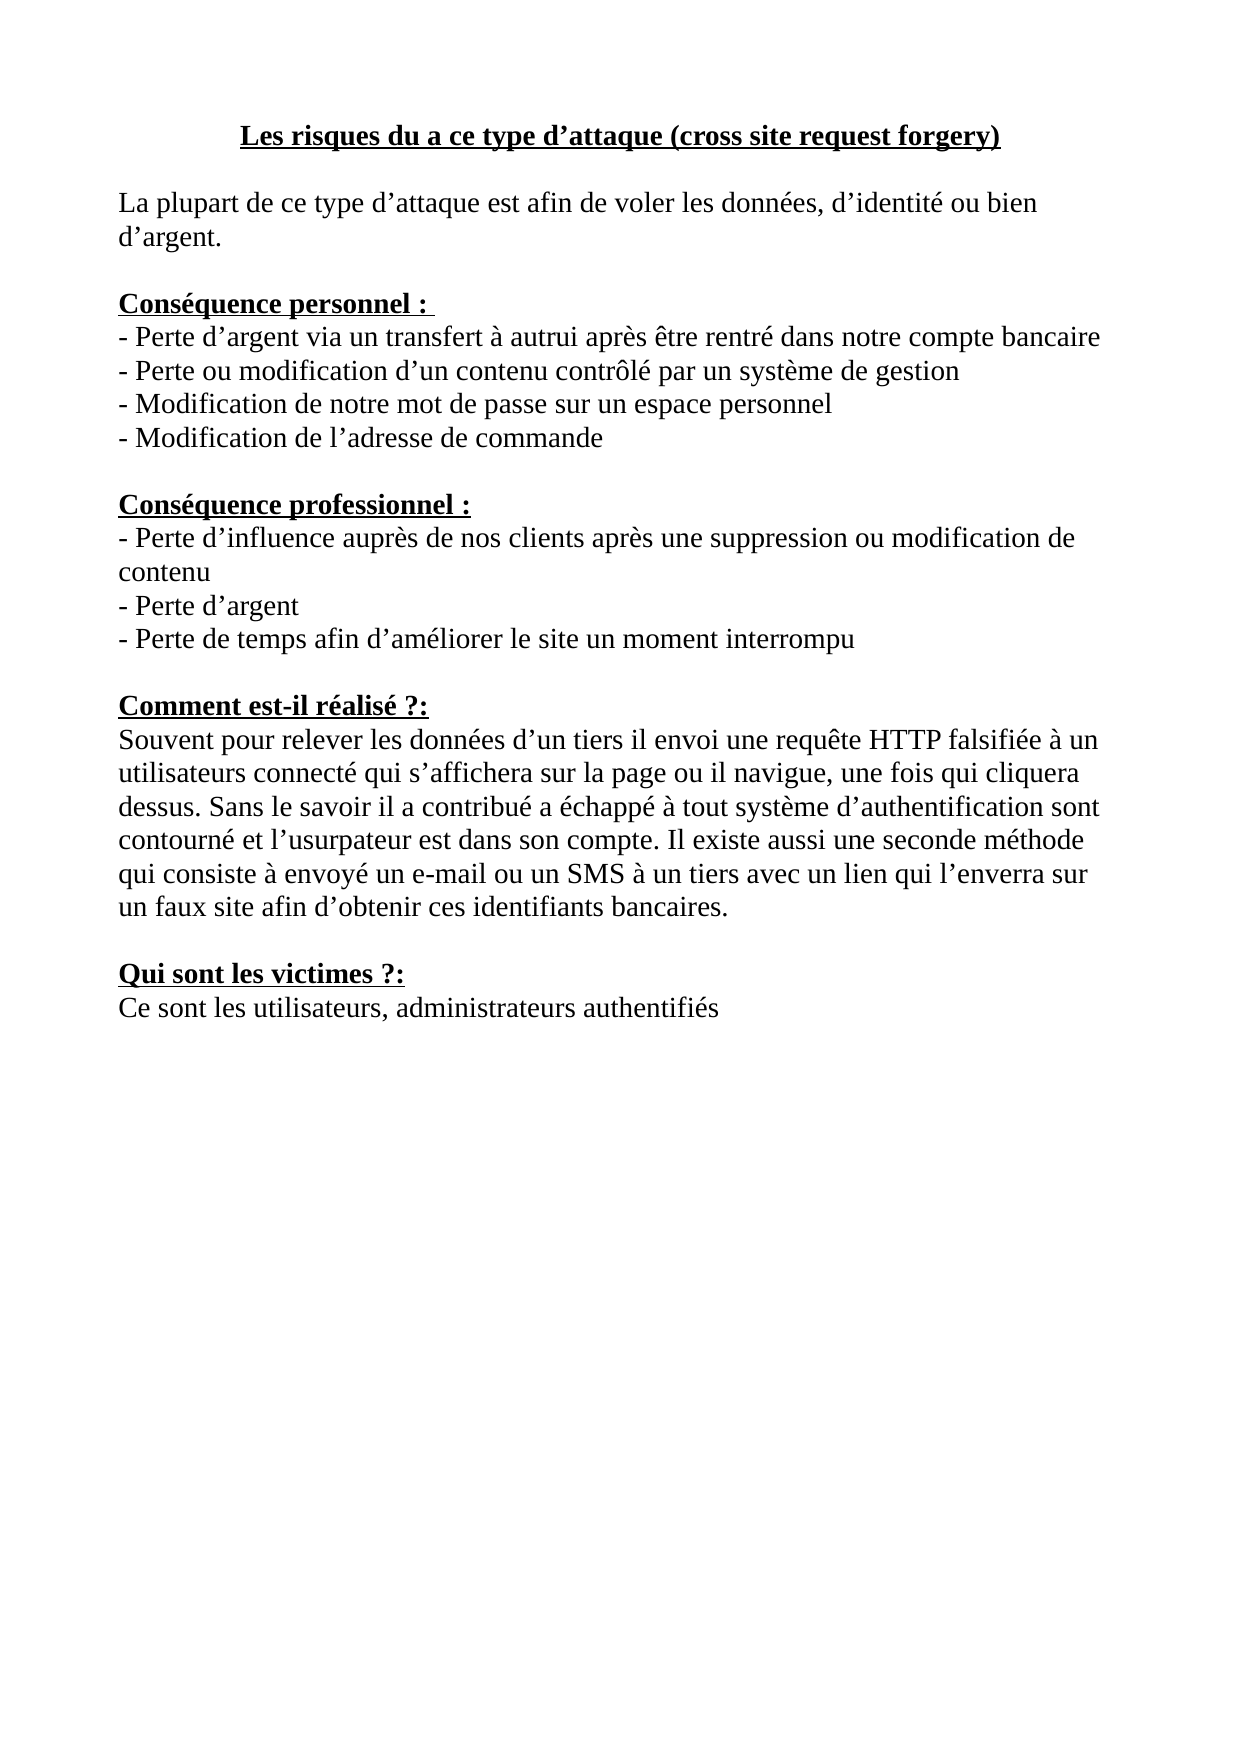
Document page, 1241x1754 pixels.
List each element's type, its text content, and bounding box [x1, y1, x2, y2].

text - Modification de l’adresse de commande [118, 420, 1122, 453]
text - Perte d’argent via un transfert à autrui après être rentré dans notre compte bancaire [118, 319, 1122, 353]
text Qui sont les victimes ?: [118, 957, 1122, 990]
text Conséquence personnel : [118, 286, 1122, 319]
text Comment est-il réalisé ?: [118, 688, 1122, 722]
text - Modification de notre mot de passe sur un espace personnel [118, 386, 1122, 420]
text La plupart de ce type d’attaque est afin de voler les données, d’identité ou bien d’argent. [118, 185, 1122, 252]
text - Perte d’argent [118, 588, 1122, 621]
text Ce sont les utilisateurs, administrateurs authentifiés [118, 990, 1122, 1024]
text Conséquence professionnel : [118, 487, 1122, 521]
text - Perte ou modification d’un contenu contrôlé par un système de gestion [118, 353, 1122, 386]
text - Perte d’influence auprès de nos clients après une suppression ou modification de contenu [118, 521, 1122, 588]
text Souvent pour relever les données d’un tiers il envoi une requête HTTP falsifiée à un utilisateurs connecté qui s’affichera sur la page ou il navigue, une fois qui cliquera dessus. Sans le savoir il a contribué a échappé à tout système d’authentification sont contourné et l’usurpateur est dans son compte. Il existe aussi une seconde méthode qui consiste à envoyé un e-mail ou un SMS à un tiers avec un lien qui l’enverra sur un faux site afin d’obtenir ces identifiants bancaires. [118, 722, 1122, 923]
text - Perte de temps afin d’améliorer le site un moment interrompu [118, 621, 1122, 655]
text Les risques du a ce type d’attaque (cross site request forgery) [118, 118, 1122, 152]
